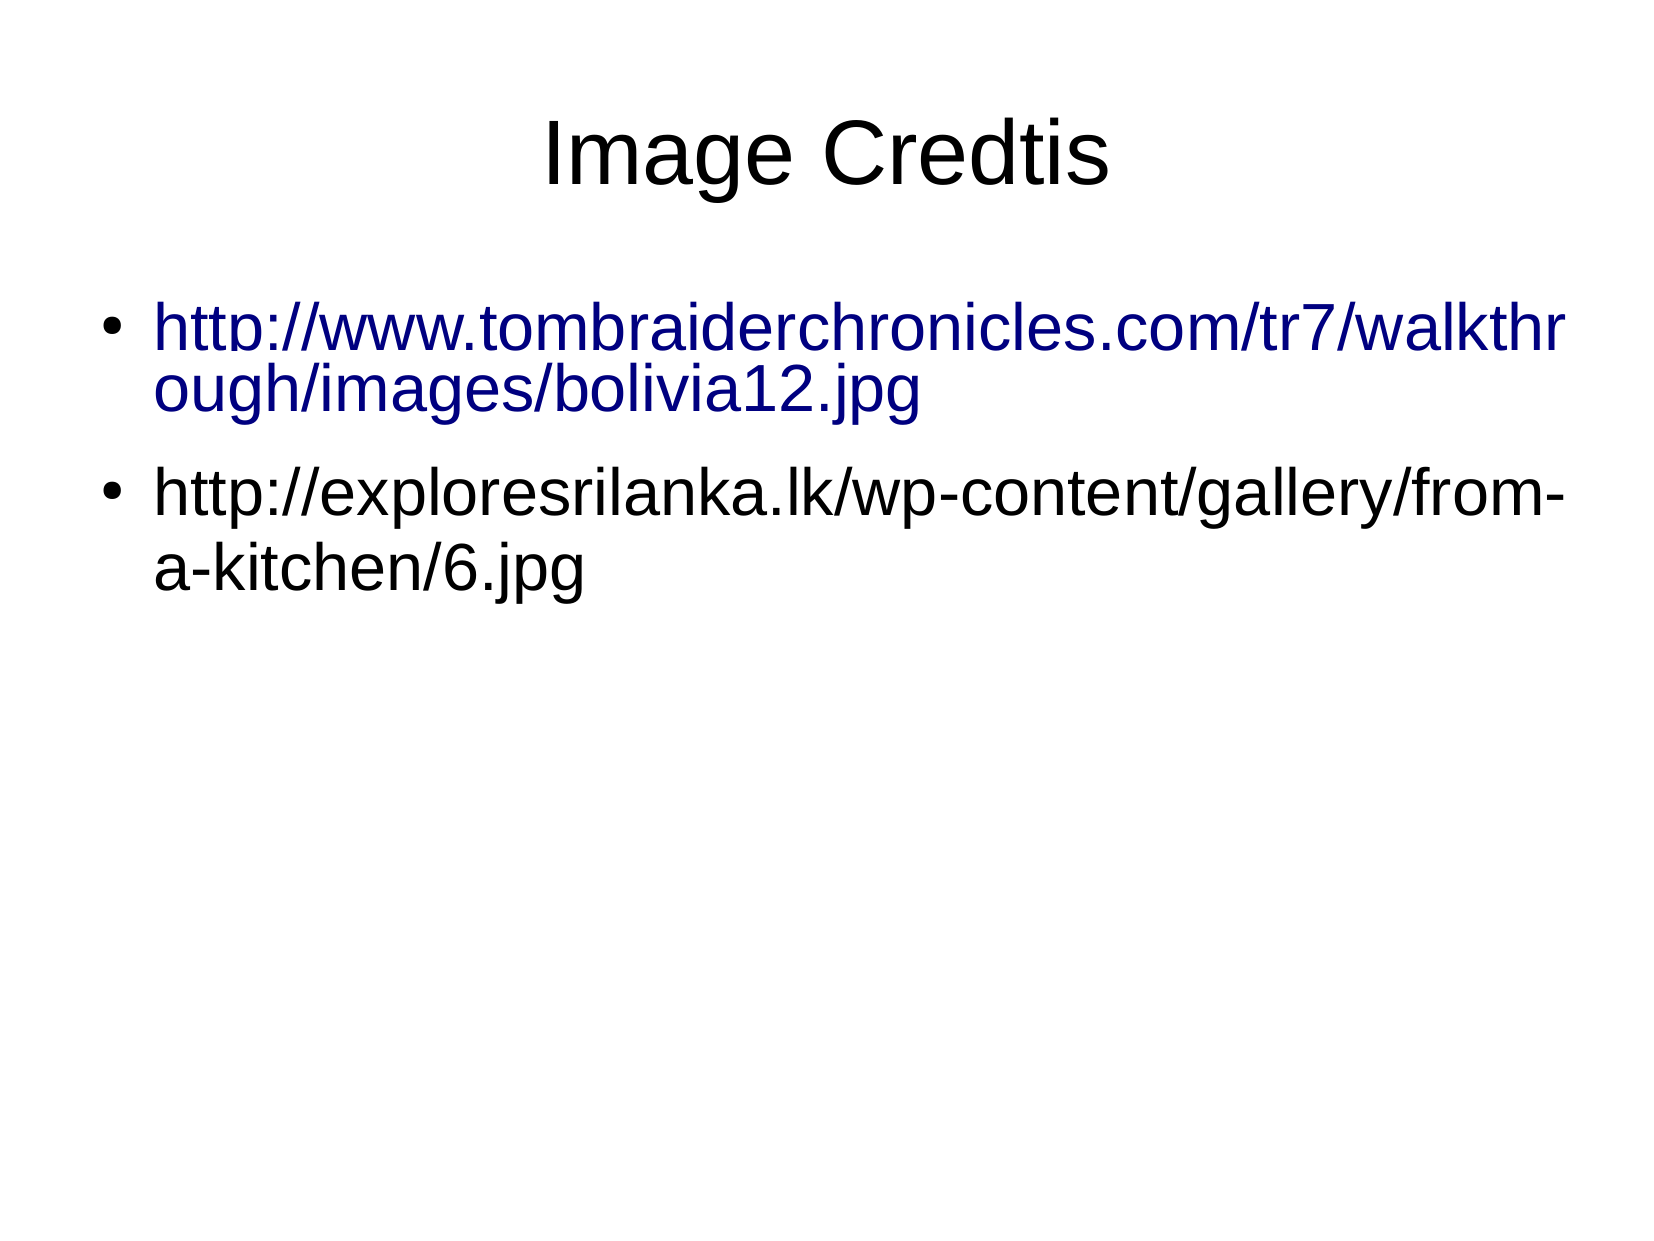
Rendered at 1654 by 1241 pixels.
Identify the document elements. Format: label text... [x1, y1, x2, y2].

title Image Credtis [82, 49, 1571, 257]
list http://www.tombraiderchronicles.com/tr7/walkthrough/images/bolivia12.jpg http://exploresrilanka.lk/wp-content/gallery/from-a-kitchen/6.jpg [82, 290, 1571, 1010]
